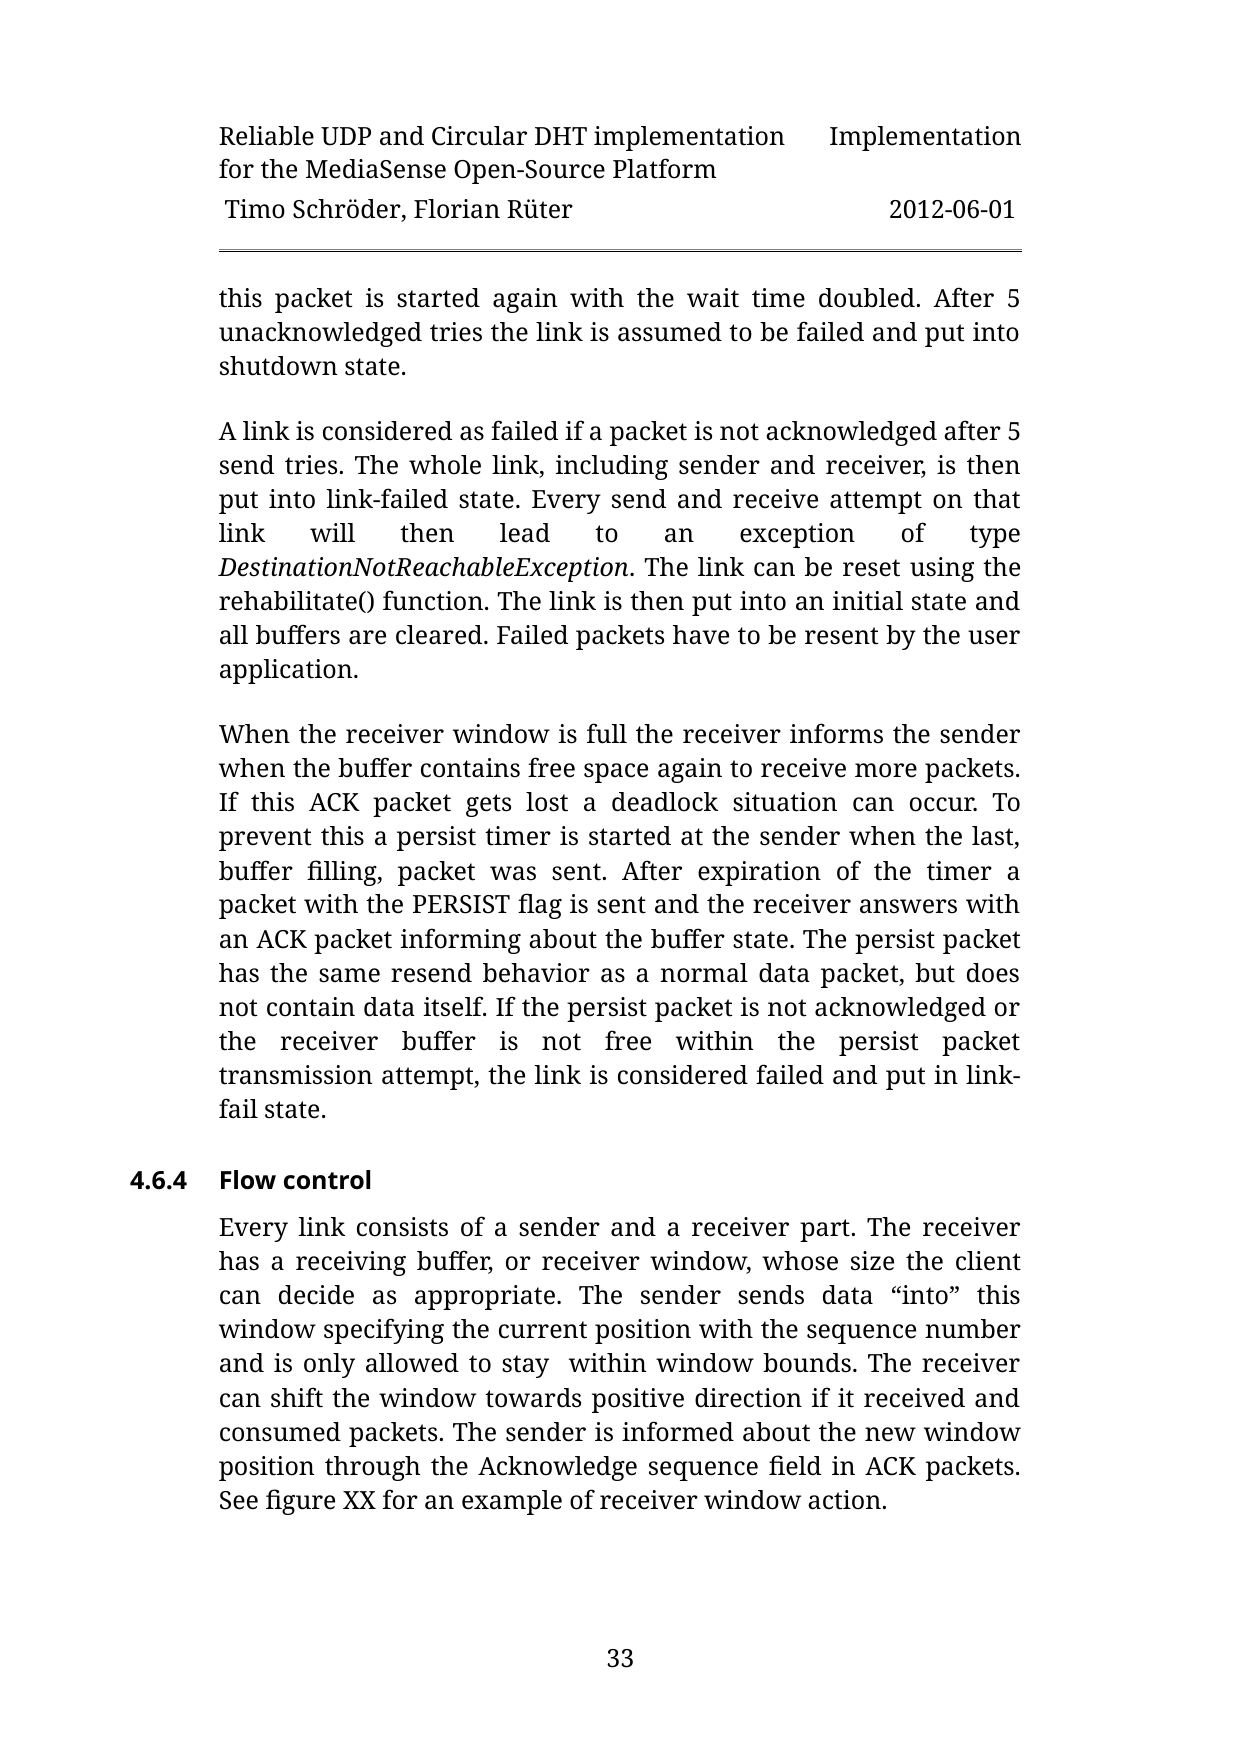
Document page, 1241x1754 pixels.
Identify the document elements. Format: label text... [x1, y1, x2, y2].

text Every link consists of a sender and a receiver part. The receiver has a receiving buffer, or receiver window, whose size the client can decide as appropriate. The sender sends data “into” this window specifying the current position with the sequence number and is only allowed to stay within window bounds. The receiver can shift the window towards positive direction if it received and consumed packets. The sender is informed about the new window position through the Acknowledge sequence field in ACK packets. See figure XX for an example of receiver window action. [218, 1210, 1022, 1516]
text A link is considered as failed if a packet is not acknowledged after 5 send tries. The whole link, including sender and receiver, is then put into link-failed state. Every send and receive attempt on that link will then lead to an exception of type DestinationNotReachableException. The link can be reset using the rehabilitate() function. The link is then put into an initial state and all buffers are cleared. Failed packets have to be resent by the user application. [218, 414, 1022, 686]
text this packet is started again with the wait time doubled. After 5 unacknowledged tries the link is assumed to be failed and put into shutdown state. [218, 281, 1022, 383]
subtitle Flow control [130, 1163, 1022, 1197]
text When the receiver window is full the receiver informs the sender when the buffer contains free space again to receive more packets. If this ACK packet gets lost a deadlock situation can occur. To prevent this a persist timer is started at the sender when the last, buffer filling, packet was sent. After expiration of the timer a packet with the PERSIST flag is sent and the receiver answers with an ACK packet informing about the buffer state. The persist packet has the same resend behavior as a normal data packet, but does not contain data itself. If the persist packet is not acknowledged or the receiver buffer is not free within the persist packet transmission attempt, the link is considered failed and put in link-fail state. [218, 717, 1022, 1126]
